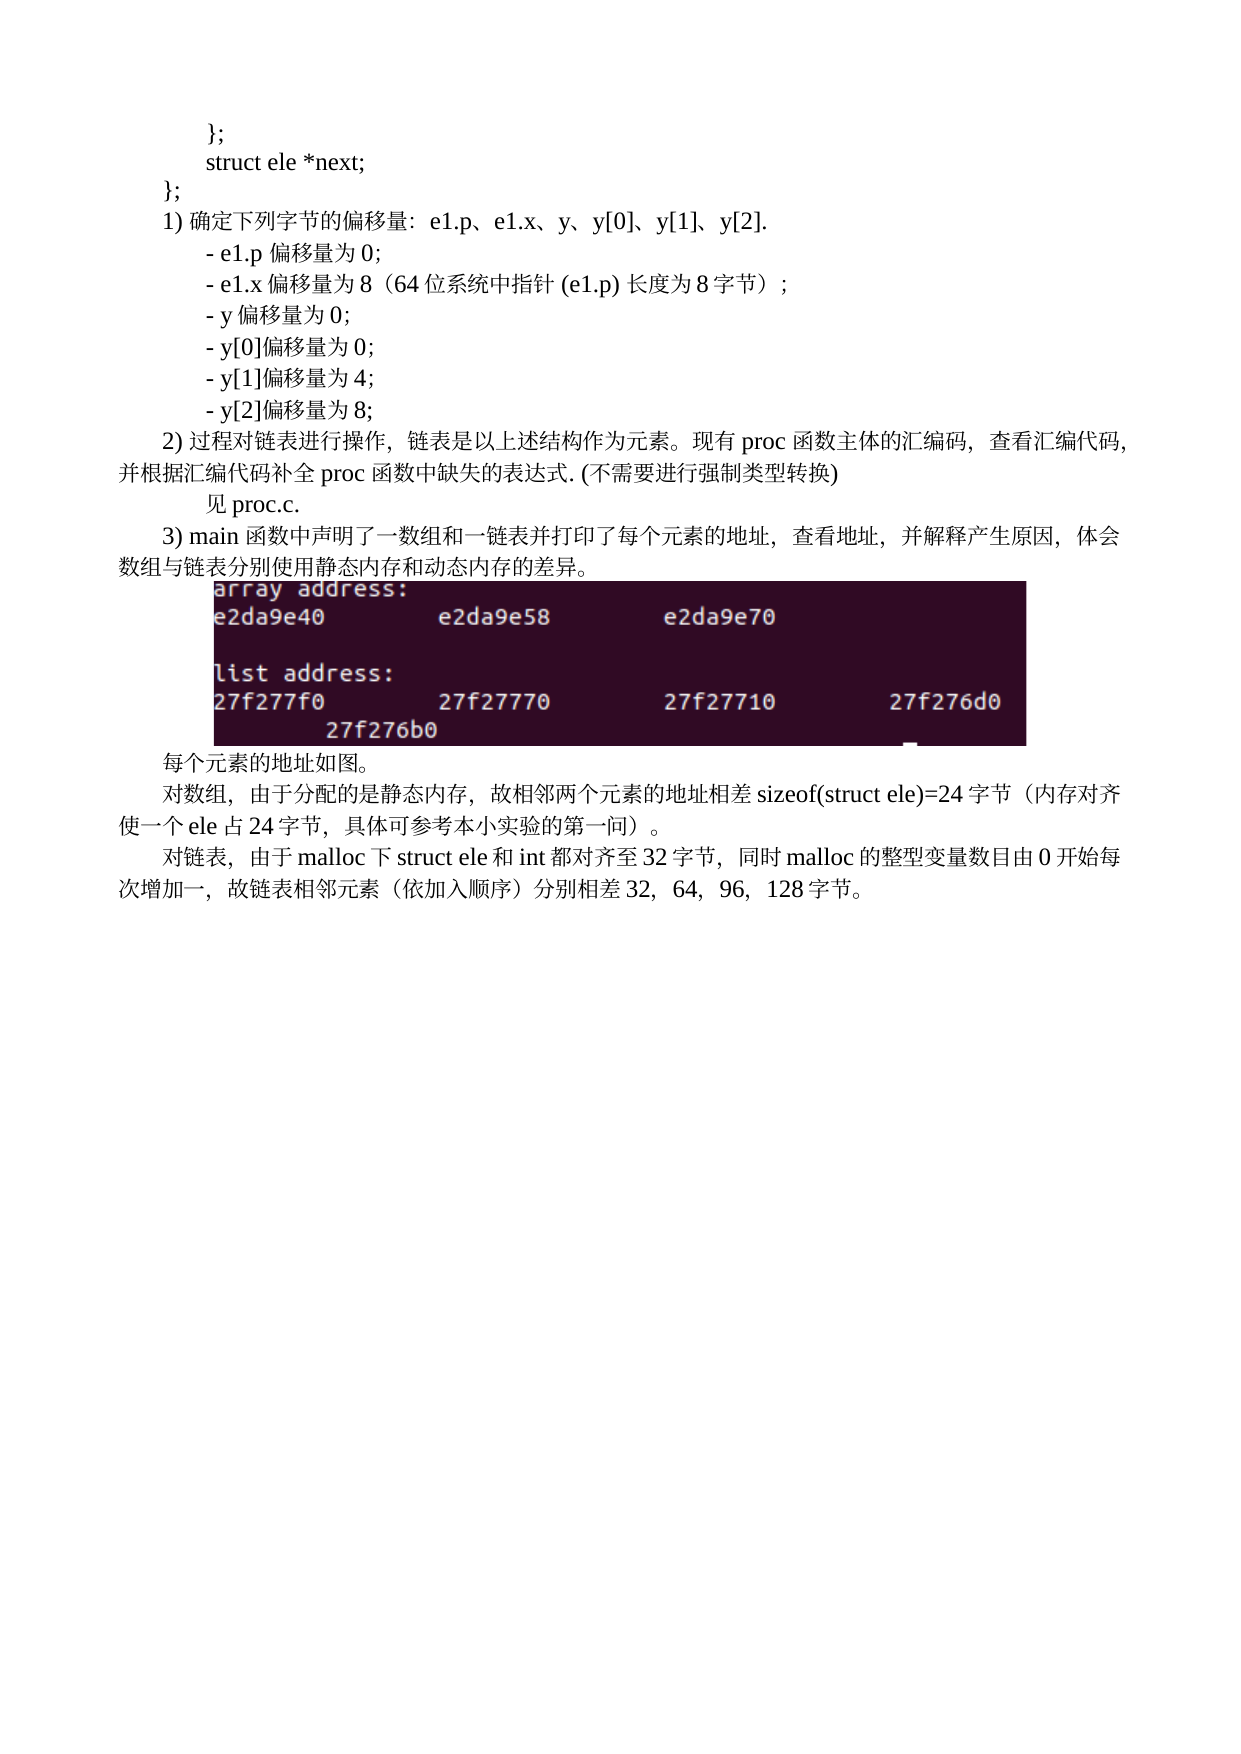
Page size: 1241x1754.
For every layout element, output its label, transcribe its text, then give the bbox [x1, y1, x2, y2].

text 对数组，由于分配的是静态内存，故相邻两个元素的地址相差sizeof(struct ele)=24字节（内存对齐使一个ele占24字节，具体可参考本小实验的第一问）。 [118, 777, 1122, 840]
text - e1.p 偏移量为0； [118, 236, 1122, 267]
text - y[2]偏移量为8; [118, 393, 1122, 424]
text 每个元素的地址如图。 [118, 746, 1122, 777]
text - y[1]偏移量为4； [118, 362, 1122, 393]
text 对链表，由于malloc下struct ele和int都对齐至32字节，同时malloc的整型变量数目由0开始每次增加一，故链表相邻元素（依加入顺序）分别相差32，64，96，128字节。 [118, 840, 1122, 903]
text 1) 确定下列字节的偏移量：e1.p、e1.x、y、y[0]、y[1]、y[2]. [118, 204, 1122, 236]
text struct ele *next; [118, 147, 1122, 176]
text - y[0]偏移量为0； [118, 330, 1122, 362]
text 2) 过程对链表进行操作，链表是以上述结构作为元素。现有 proc 函数主体的汇编码，查看汇编代码，并根据汇编代码补全 proc 函数中缺失的表达式. (不需要进行强制类型转换) [118, 424, 1122, 487]
text - y偏移量为0； [118, 299, 1122, 330]
text - e1.x偏移量为8（64位系统中指针 (e1.p) 长度为8字节）； [118, 267, 1122, 299]
text }; [118, 118, 1122, 147]
picture [213, 581, 1027, 746]
text }; [118, 176, 1122, 204]
text 见proc.c. [118, 487, 1122, 519]
text 3) main 函数中声明了一数组和一链表并打印了每个元素的地址，查看地址，并解释产生原因，体会数组与链表分别使用静态内存和动态内存的差异。 [118, 519, 1122, 582]
